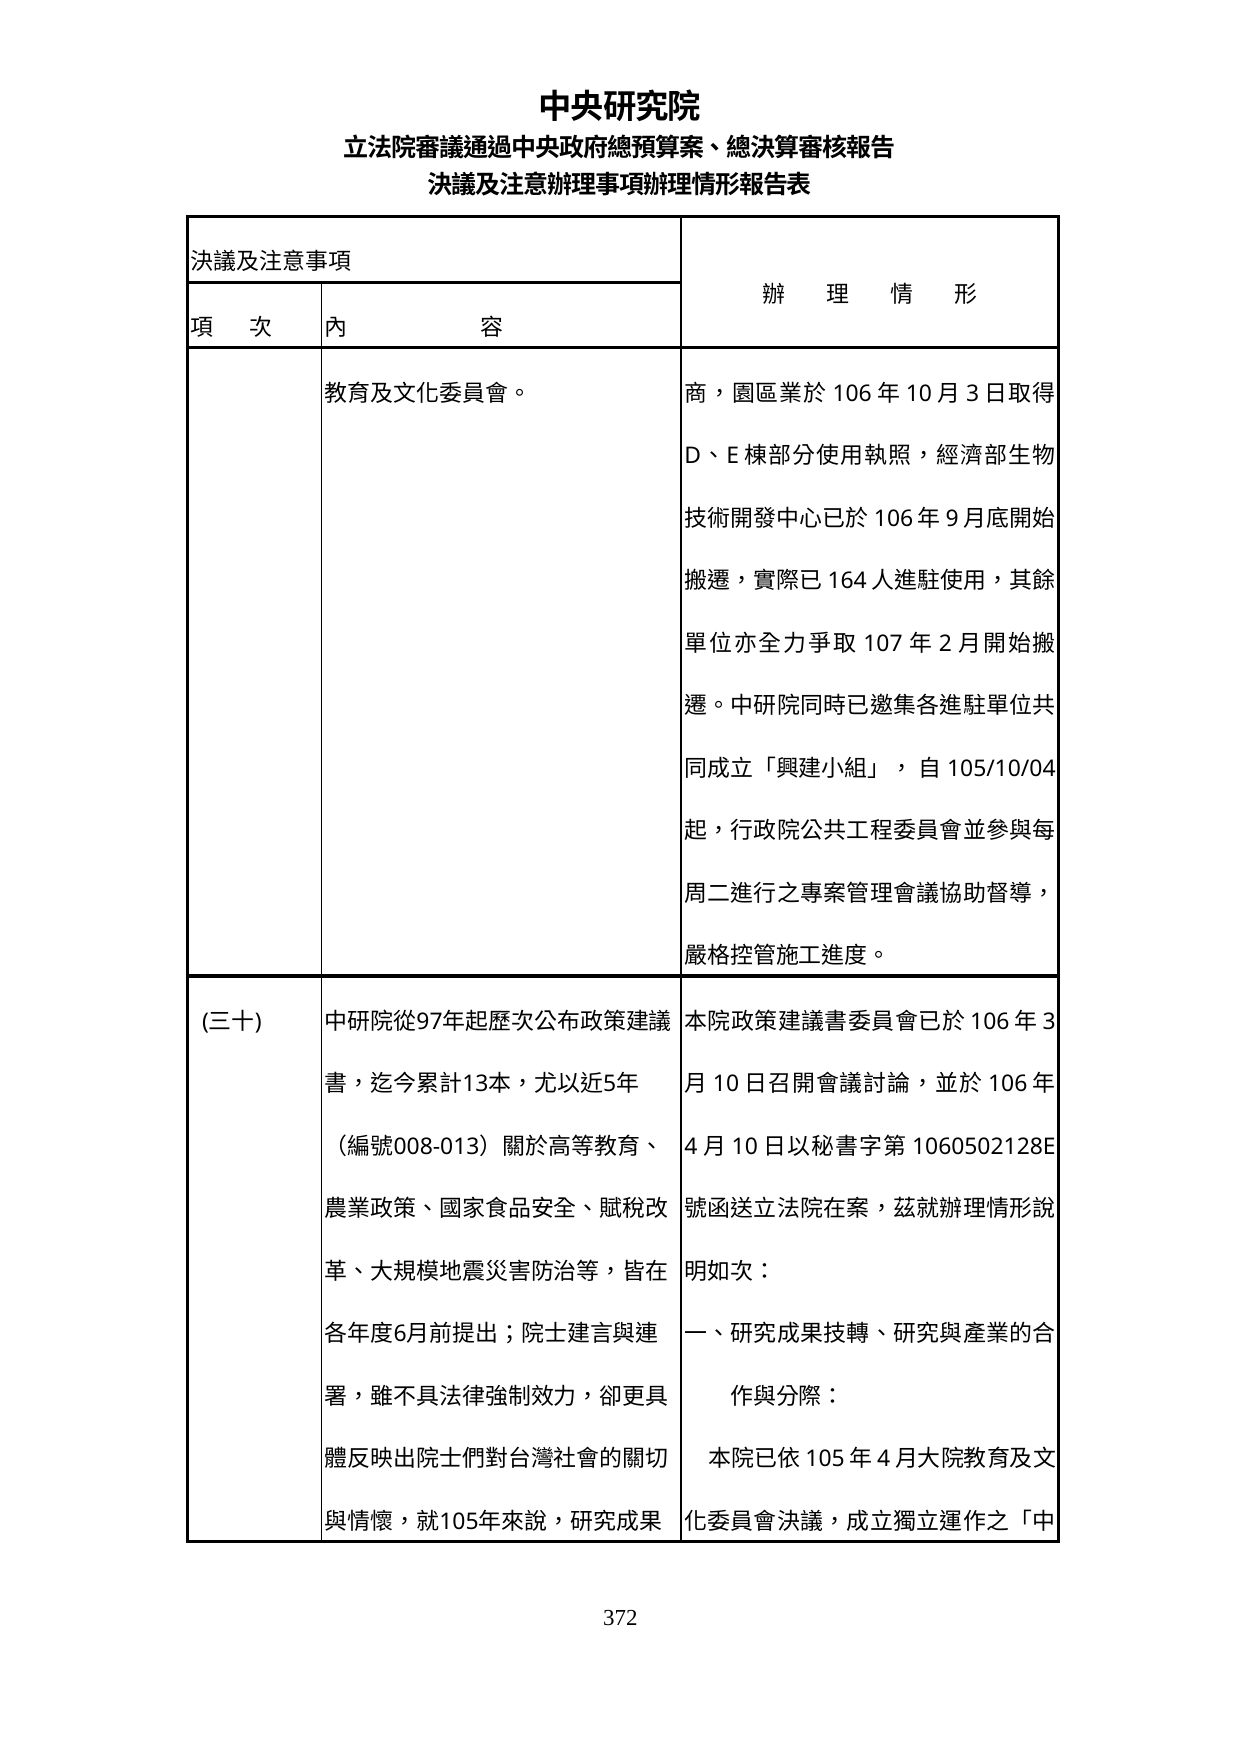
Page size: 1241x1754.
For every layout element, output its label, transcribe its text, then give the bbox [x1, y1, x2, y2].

table_cell [189, 349, 321, 974]
table_header 辦 理 情 形 [682, 218, 1057, 346]
table_header 決議及注意事項 [189, 218, 680, 281]
table_cell 教育及文化委員會。 [322, 349, 680, 974]
table_cell 本院政策建議書委員會已於106年3月10日召開會議討論，並於106年4月10日以秘書字第1060502128E號函送立法院在案，茲就辦理情形說明如次： 一、研究成果技轉、研究與產業的合作與分際： 本院已依105年4月大院教育及文化委員會決議，成立獨立運作之「中 [682, 978, 1057, 1540]
table_cell 項 次 [189, 284, 321, 346]
table_cell 商，園區業於106年10月3日取得D、E棟部分使用執照，經濟部生物技術開發中心已於106年9月底開始搬遷，實際已164人進駐使用，其餘單位亦全力爭取107年2月開始搬遷。中研院同時已邀集各進駐單位共同成立「興建小組」， 自105/10/04起，行政院公共工程委員會並參與每周二進行之專案管理會議協助督導，嚴格控管施工進度。 [682, 349, 1057, 974]
table_cell 內 容 [322, 284, 680, 346]
table_cell (三十) [189, 978, 321, 1540]
table_cell 中研院從97年起歷次公布政策建議書，迄今累計13本，尤以近5年（編號008-013）關於高等教育、農業政策、國家食品安全、賦稅改革、大規模地震災害防治等，皆在各年度6月前提出；院士建言與連署，雖不具法律強制效力，卻更具體反映出院士們對台灣社會的關切與情懷，就105年來說，研究成果 [322, 978, 680, 1540]
